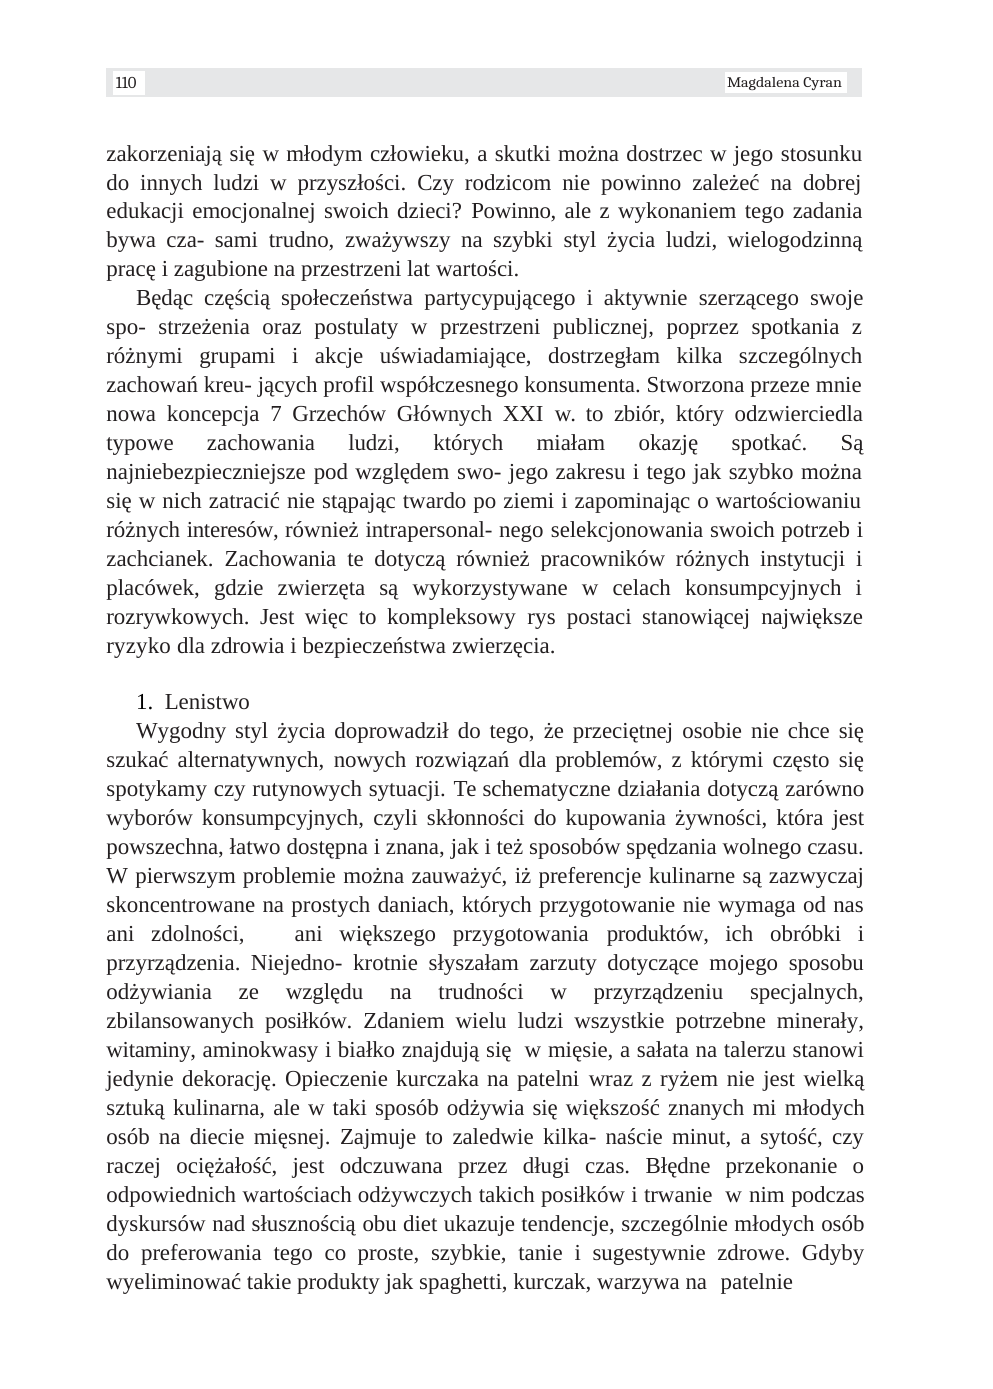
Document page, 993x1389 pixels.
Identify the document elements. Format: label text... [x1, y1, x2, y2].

text Wygodny styl życia doprowadził do tego, że przeciętnej osobie nie chce się szukać alternatywnych, nowych rozwiązań dla problemów, z którymi często się spotykamy czy rutynowych sytuacji. Te schematyczne działania dotyczą zarówno wyborów konsumpcyjnych, czyli skłonności do kupowania żywności, która jest powszechna, łatwo dostępna i znana, jak i też sposobów spędzania wolnego czasu. W pierwszym problemie można zauważyć, iż preferencje kulinarne są zazwyczaj skoncentrowane na prostych daniach, których przygotowanie nie wymaga od nas ani zdolności, ani większego przygotowania produktów, ich obróbki i przyrządzenia. Niejedno- krotnie słyszałam zarzuty dotyczące mojego sposobu odżywiania ze względu na trudności w przyrządzeniu specjalnych, zbilansowanych posiłków. Zdaniem wielu ludzi wszystkie potrzebne minerały, witaminy, aminokwasy i białko znajdują się w mięsie, a sałata na talerzu stanowi jedynie dekorację. Opieczenie kurczaka na patelni wraz z ryżem nie jest wielką sztuką kulinarna, ale w taki sposób odżywia się większość znanych mi młodych osób na diecie mięsnej. Zajmuje to zaledwie kilka- naście minut, a sytość, czy raczej ociężałość, jest odczuwana przez długi czas. Błędne przekonanie o odpowiednich wartościach odżywczych takich posiłków i trwanie w nim podczas dyskursów nad słusznością obu diet ukazuje tendencje, szczególnie młodych osób do preferowania tego co proste, szybkie, tanie i sugestywnie zdrowe. Gdyby wyeliminować takie produkty jak spaghetti, kurczak, warzywa na patelnie [106, 717, 865, 1294]
text zakorzeniają się w młodym człowieku, a skutki można dostrzec w jego stosunku do innych ludzi w przyszłości. Czy rodzicom nie powinno zależeć na dobrej edukacji emocjonalnej swoich dzieci? Powinno, ale z wykonaniem tego zadania bywa cza- sami trudno, zważywszy na szybki styl życia ludzi, wielogodzinną pracę i zagubione na przestrzeni lat wartości. [106, 140, 863, 282]
list Lenistwo [136, 688, 876, 715]
text Będąc częścią społeczeństwa partycypującego i aktywnie szerzącego swoje spo- strzeżenia oraz postulaty w przestrzeni publicznej, poprzez spotkania z różnymi grupami i akcje uświadamiające, dostrzegłam kilka szczególnych zachowań kreu- jących profil współczesnego konsumenta. Stworzona przeze mnie nowa koncepcja 7 Grzechów Głównych XXI w. to zbiór, który odzwierciedla typowe zachowania ludzi, których miałam okazję spotkać. Są najniebezpieczniejsze pod względem swo- jego zakresu i tego jak szybko można się w nich zatracić nie stąpając twardo po ziemi i zapominając o wartościowaniu różnych interesów, również intrapersonal- nego selekcjonowania swoich potrzeb i zachcianek. Zachowania te dotyczą również pracowników różnych instytucji i placówek, gdzie zwierzęta są wykorzystywane w celach konsumpcyjnych i rozrywkowych. Jest więc to kompleksowy rys postaci stanowiącej największe ryzyko dla zdrowia i bezpieczeństwa zwierzęcia. [106, 284, 863, 658]
